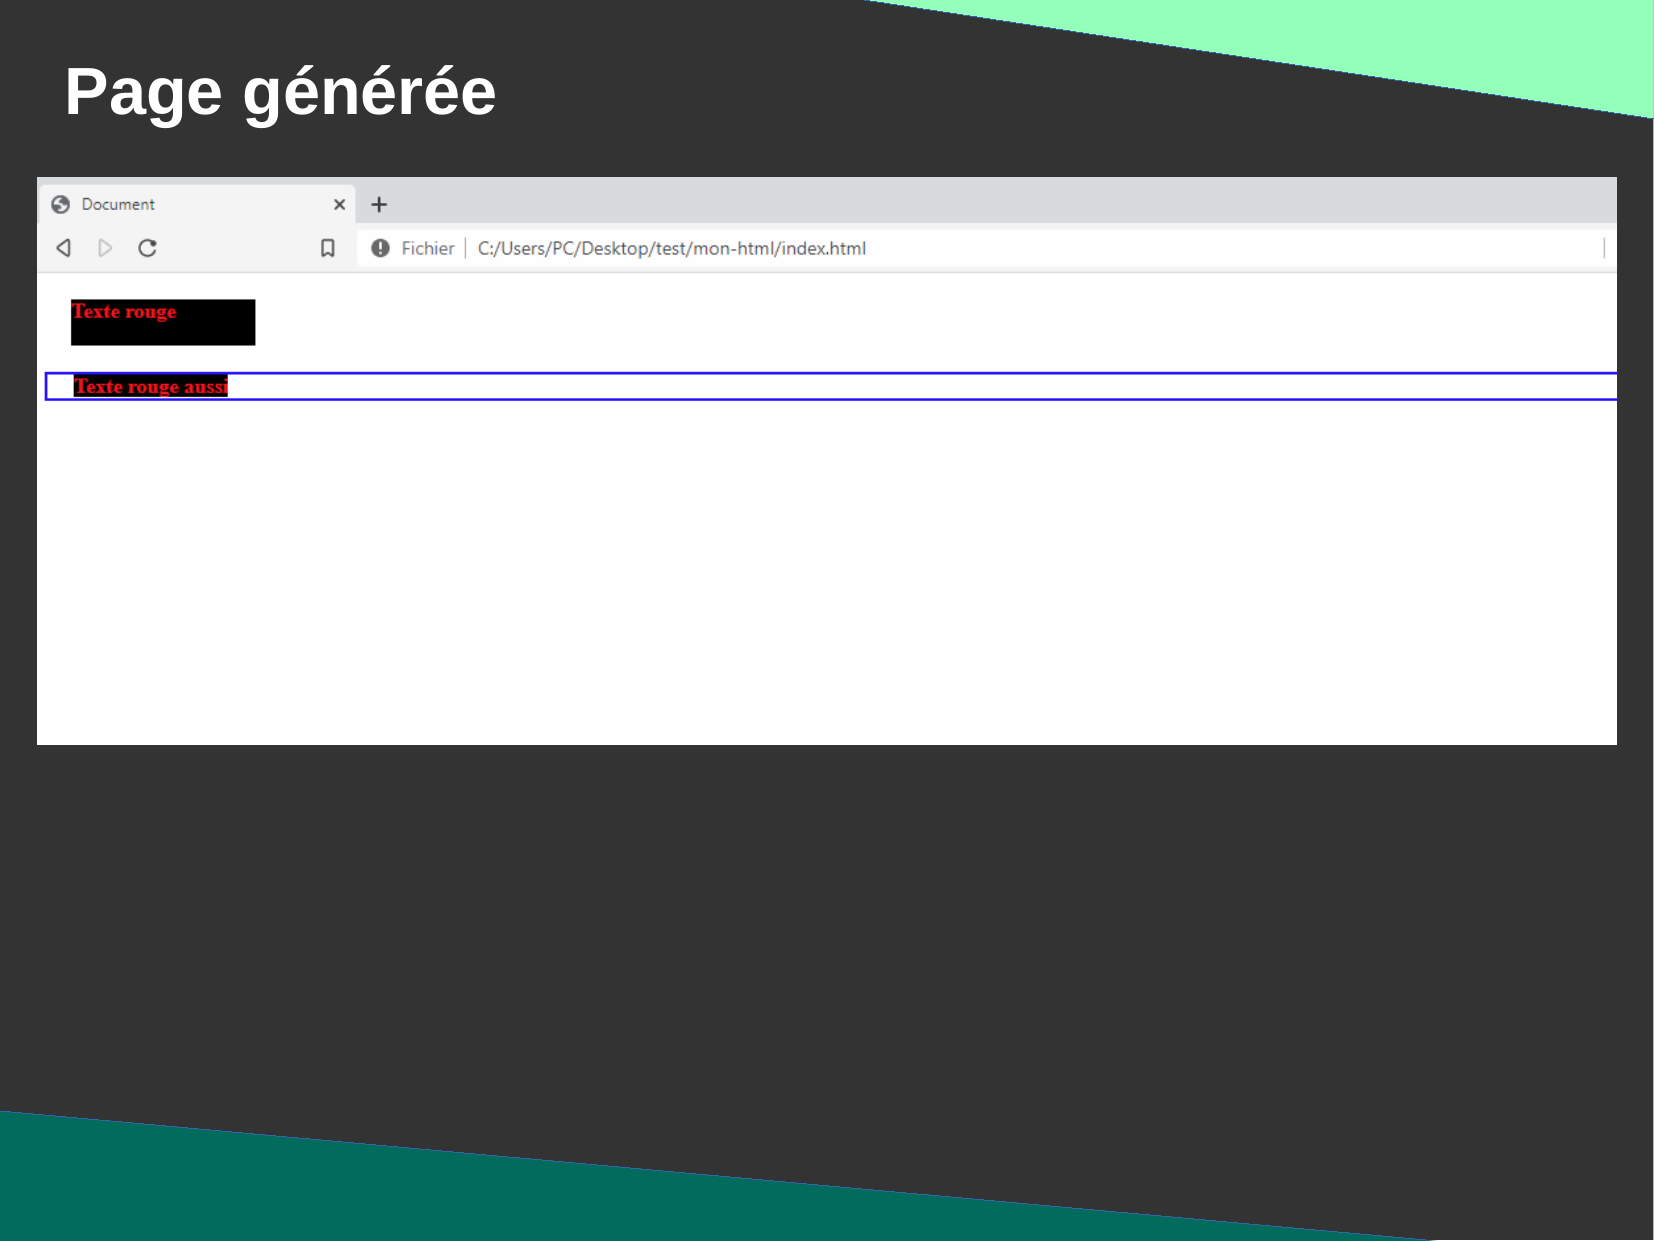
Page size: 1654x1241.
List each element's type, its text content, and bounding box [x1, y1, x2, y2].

text_box [864, 0, 1654, 119]
picture [37, 177, 1617, 745]
title Page générée [64, 54, 1553, 157]
